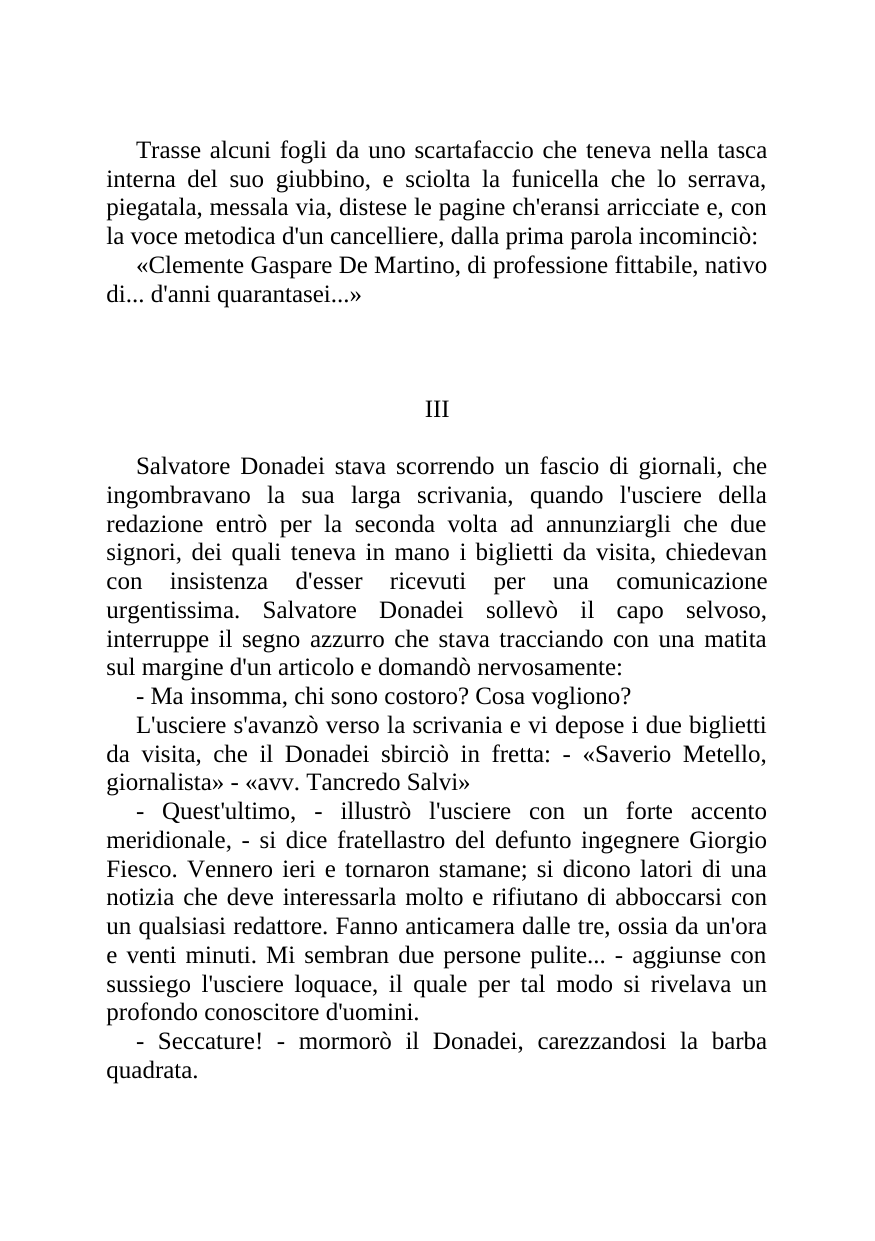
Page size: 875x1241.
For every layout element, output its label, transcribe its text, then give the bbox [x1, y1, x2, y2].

text - Quest'ultimo, - illustrò l'usciere con un forte accento meridionale, - si dice fratellastro del defunto ingegnere Giorgio Fiesco. Vennero ieri e tornaron stamane; si dicono latori di una notizia che deve interessarla molto e rifiutano di abboccarsi con un qualsiasi redattore. Fanno anticamera dalle tre, ossia da un'ora e venti minuti. Mi sembran due persone pulite... - aggiunse con sussiego l'usciere loquace, il quale per tal modo si rivelava un profondo conoscitore d'uomini. [106, 796, 768, 1026]
text L'usciere s'avanzò verso la scrivania e vi depose i due biglietti da visita, che il Donadei sbirciò in fretta: - «Saverio Metello, giornalista» - «avv. Tancredo Salvi» [106, 710, 768, 796]
text Salvatore Donadei stava scorrendo un fascio di giornali, che ingombravano la sua larga scrivania, quando l'usciere della redazione entrò per la seconda volta ad annunziargli che due signori, dei quali teneva in mano i biglietti da visita, chiedevan con insistenza d'esser ricevuti per una comunicazione urgentissima. Salvatore Donadei sollevò il capo selvoso, interruppe il segno azzurro che stava tracciando con una matita sul margine d'un articolo e domandò nervosamente: [106, 451, 768, 681]
text III [106, 394, 768, 422]
text «Clemente Gaspare De Martino, di professione fittabile, nativo di... d'anni quarantasei...» [106, 250, 768, 307]
text Trasse alcuni fogli da uno scartafaccio che teneva nella tasca interna del suo giubbino, e sciolta la funicella che lo serrava, piegatala, messala via, distese le pagine ch'eransi arricciate e, con la voce metodica d'un cancelliere, dalla prima parola incominciò: [106, 135, 768, 250]
text - Ma insomma, chi sono costoro? Cosa vogliono? [106, 681, 768, 710]
text - Seccature! - mormorò il Donadei, carezzandosi la barba quadrata. [106, 1026, 768, 1084]
